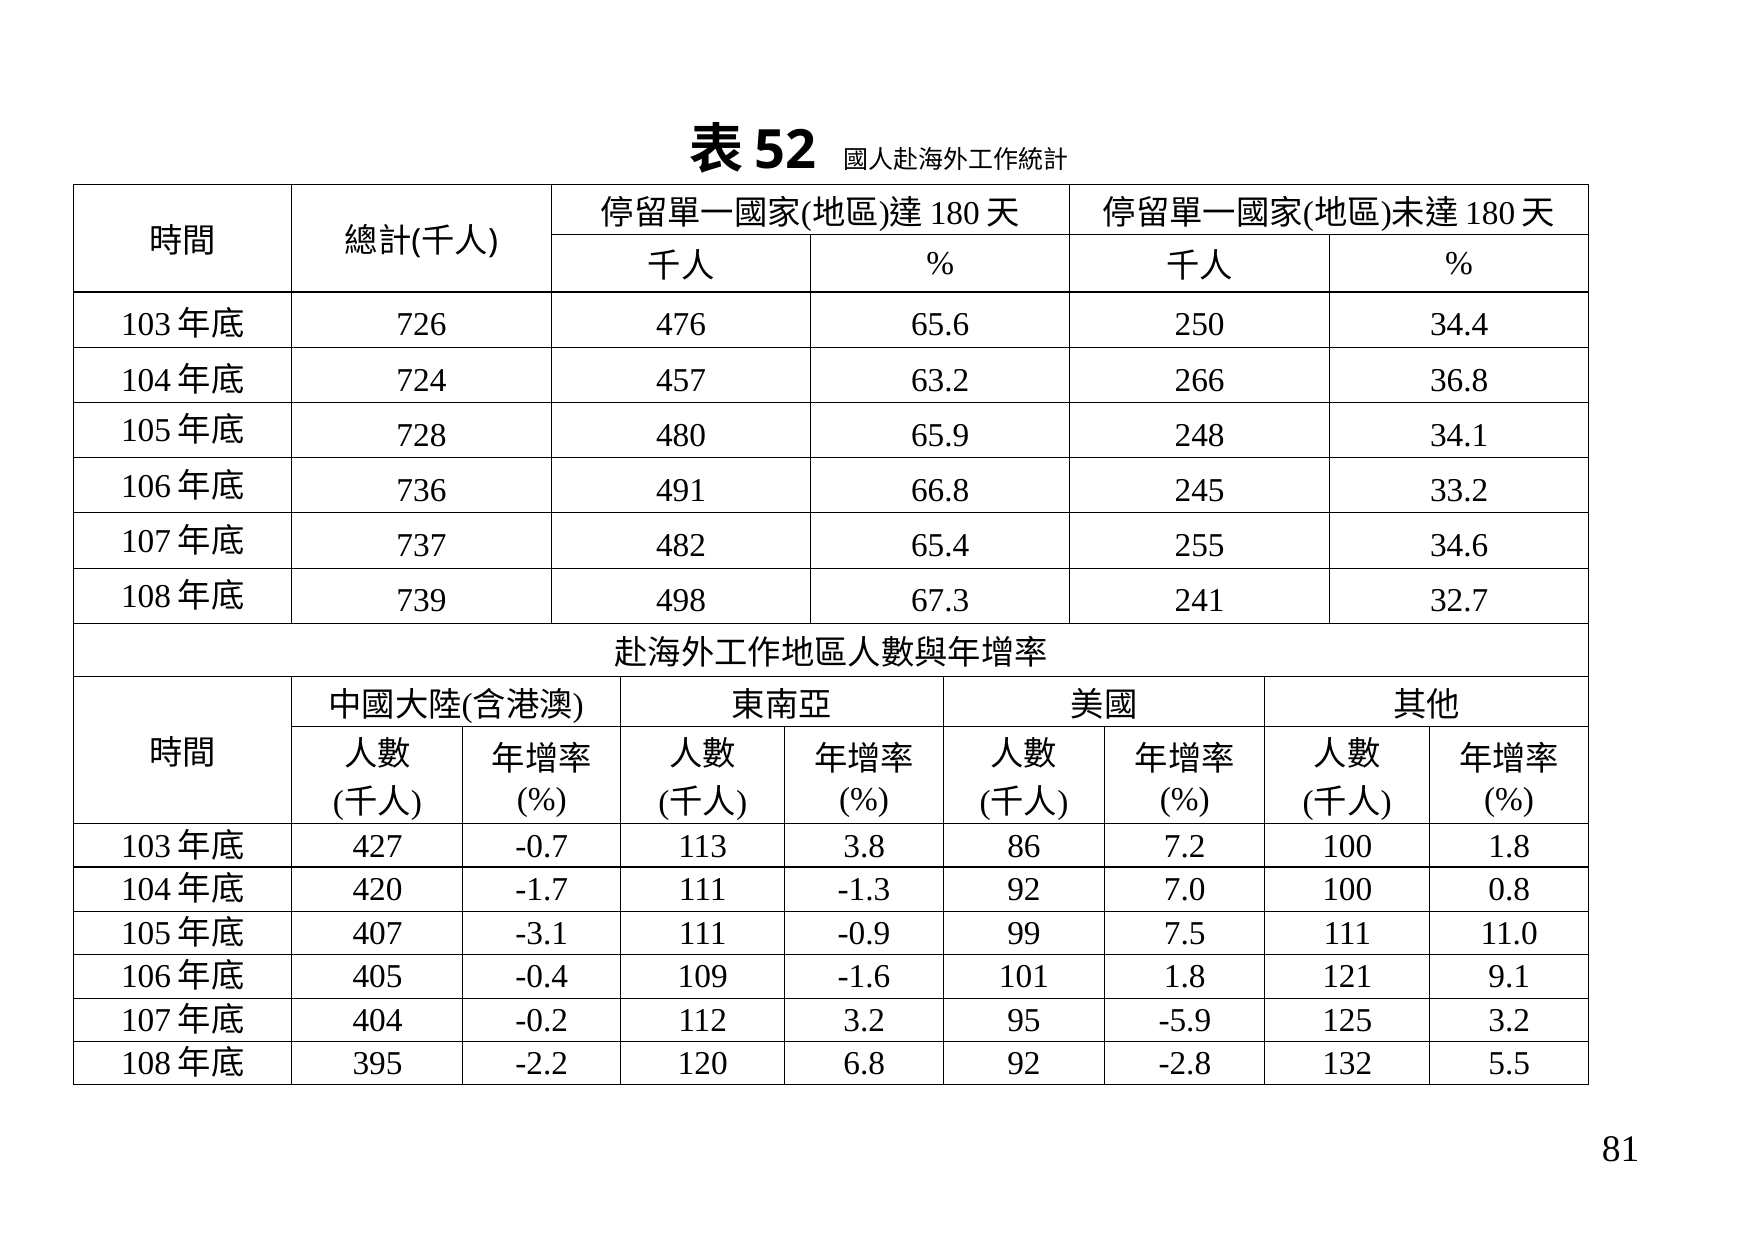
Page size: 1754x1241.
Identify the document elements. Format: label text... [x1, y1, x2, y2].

table_cell 404 [292, 999, 462, 1041]
table_cell 3.8 [785, 824, 943, 866]
table_cell 241 [1070, 569, 1329, 623]
table_cell 108年底 [74, 1042, 291, 1083]
table_cell 107年底 [74, 513, 291, 567]
table_cell 92 [944, 868, 1104, 911]
table_cell 其他 [1265, 677, 1588, 726]
table_cell 491 [552, 458, 810, 512]
table_cell 65.6 [811, 293, 1069, 347]
table_cell 100 [1265, 824, 1429, 866]
table_cell 7.2 [1105, 824, 1264, 866]
table_cell 112 [621, 999, 784, 1041]
table_cell 7.5 [1105, 912, 1264, 954]
table_cell 121 [1265, 955, 1429, 997]
table_cell 736 [292, 458, 551, 512]
table_cell 103年底 [74, 824, 291, 866]
table_cell 100 [1265, 868, 1429, 911]
table_cell 34.6 [1330, 513, 1588, 567]
table_cell 36.8 [1330, 348, 1588, 402]
table_cell 737 [292, 513, 551, 567]
table_cell -2.2 [463, 1042, 620, 1083]
table_cell 105年底 [74, 403, 291, 457]
table_header 時間 [74, 185, 291, 291]
table_cell 年增率(%) [785, 727, 943, 823]
table_cell 年增率(%) [1105, 727, 1264, 823]
table_cell 405 [292, 955, 462, 997]
table_cell -0.9 [785, 912, 943, 954]
table_cell 724 [292, 348, 551, 402]
table_cell 480 [552, 403, 810, 457]
table_cell 92 [944, 1042, 1104, 1083]
table_cell 67.3 [811, 569, 1069, 623]
table_cell 34.1 [1330, 403, 1588, 457]
table_cell 132 [1265, 1042, 1429, 1083]
table_cell 人數 (千人) [292, 727, 462, 823]
table_cell 人數 (千人) [621, 727, 784, 823]
table_cell % [811, 235, 1069, 291]
table_cell 年增率(%) [463, 727, 620, 823]
table_header 總計(千人) [292, 185, 551, 291]
table_cell 111 [621, 868, 784, 911]
table_cell 人數 (千人) [944, 727, 1104, 823]
table_cell 104年底 [74, 868, 291, 911]
table_cell 427 [292, 824, 462, 866]
table_cell 266 [1070, 348, 1329, 402]
table_cell 250 [1070, 293, 1329, 347]
table_cell 103年底 [74, 293, 291, 347]
table_cell 1.8 [1105, 955, 1264, 997]
table_cell 125 [1265, 999, 1429, 1041]
table_cell 482 [552, 513, 810, 567]
table_cell 人數 (千人) [1265, 727, 1429, 823]
table_cell 11.0 [1430, 912, 1588, 954]
table_cell 3.2 [1430, 999, 1588, 1041]
table_cell 726 [292, 293, 551, 347]
table_cell 32.7 [1330, 569, 1588, 623]
table_cell 6.8 [785, 1042, 943, 1083]
table_cell 5.5 [1430, 1042, 1588, 1083]
table_cell 63.2 [811, 348, 1069, 402]
table_cell 東南亞 [621, 677, 943, 726]
table_cell 108年底 [74, 569, 291, 623]
table_cell 千人 [552, 235, 810, 291]
table_cell 248 [1070, 403, 1329, 457]
table_cell 109 [621, 955, 784, 997]
table_cell 赴海外工作地區人數與年增率 [74, 624, 1588, 676]
table_cell -0.4 [463, 955, 620, 997]
table_cell 95 [944, 999, 1104, 1041]
table_cell 65.4 [811, 513, 1069, 567]
table_cell 99 [944, 912, 1104, 954]
table_cell 395 [292, 1042, 462, 1083]
table_cell 千人 [1070, 235, 1329, 291]
table_cell % [1330, 235, 1588, 291]
table_cell 101 [944, 955, 1104, 997]
table_cell 476 [552, 293, 810, 347]
table_cell 7.0 [1105, 868, 1264, 911]
table_cell 113 [621, 824, 784, 866]
table_cell 65.9 [811, 403, 1069, 457]
table_cell 美國 [944, 677, 1264, 726]
table_cell 498 [552, 569, 810, 623]
table_cell 106年底 [74, 955, 291, 997]
table_cell 66.8 [811, 458, 1069, 512]
table_cell 時間 [74, 677, 291, 823]
table_cell -5.9 [1105, 999, 1264, 1041]
table_cell 年增率(%) [1430, 727, 1588, 823]
table_cell 3.2 [785, 999, 943, 1041]
table_cell 105年底 [74, 912, 291, 954]
table_cell 111 [1265, 912, 1429, 954]
table_cell -2.8 [1105, 1042, 1264, 1083]
table_header 停留單一國家(地區)達180天 [552, 185, 1069, 234]
text 表52 國人赴海外工作統計 [59, 105, 1639, 184]
table_cell -1.6 [785, 955, 943, 997]
table_cell -1.7 [463, 868, 620, 911]
table_cell 1.8 [1430, 824, 1588, 866]
table_cell -0.2 [463, 999, 620, 1041]
table_cell -3.1 [463, 912, 620, 954]
table_cell 107年底 [74, 999, 291, 1041]
table_cell 33.2 [1330, 458, 1588, 512]
table_cell -1.3 [785, 868, 943, 911]
table_cell 728 [292, 403, 551, 457]
table_cell 457 [552, 348, 810, 402]
table_cell 34.4 [1330, 293, 1588, 347]
table_cell 739 [292, 569, 551, 623]
table_cell 104年底 [74, 348, 291, 402]
table_cell 120 [621, 1042, 784, 1083]
table_cell 420 [292, 868, 462, 911]
table_cell 9.1 [1430, 955, 1588, 997]
table_cell 255 [1070, 513, 1329, 567]
table_header 停留單一國家(地區)未達180天 [1070, 185, 1588, 234]
table_cell 106年底 [74, 458, 291, 512]
table_cell 245 [1070, 458, 1329, 512]
table_cell 86 [944, 824, 1104, 866]
table_cell 0.8 [1430, 868, 1588, 911]
table_cell 111 [621, 912, 784, 954]
table_cell 407 [292, 912, 462, 954]
table_cell 中國大陸(含港澳) [292, 677, 620, 726]
table_cell -0.7 [463, 824, 620, 866]
